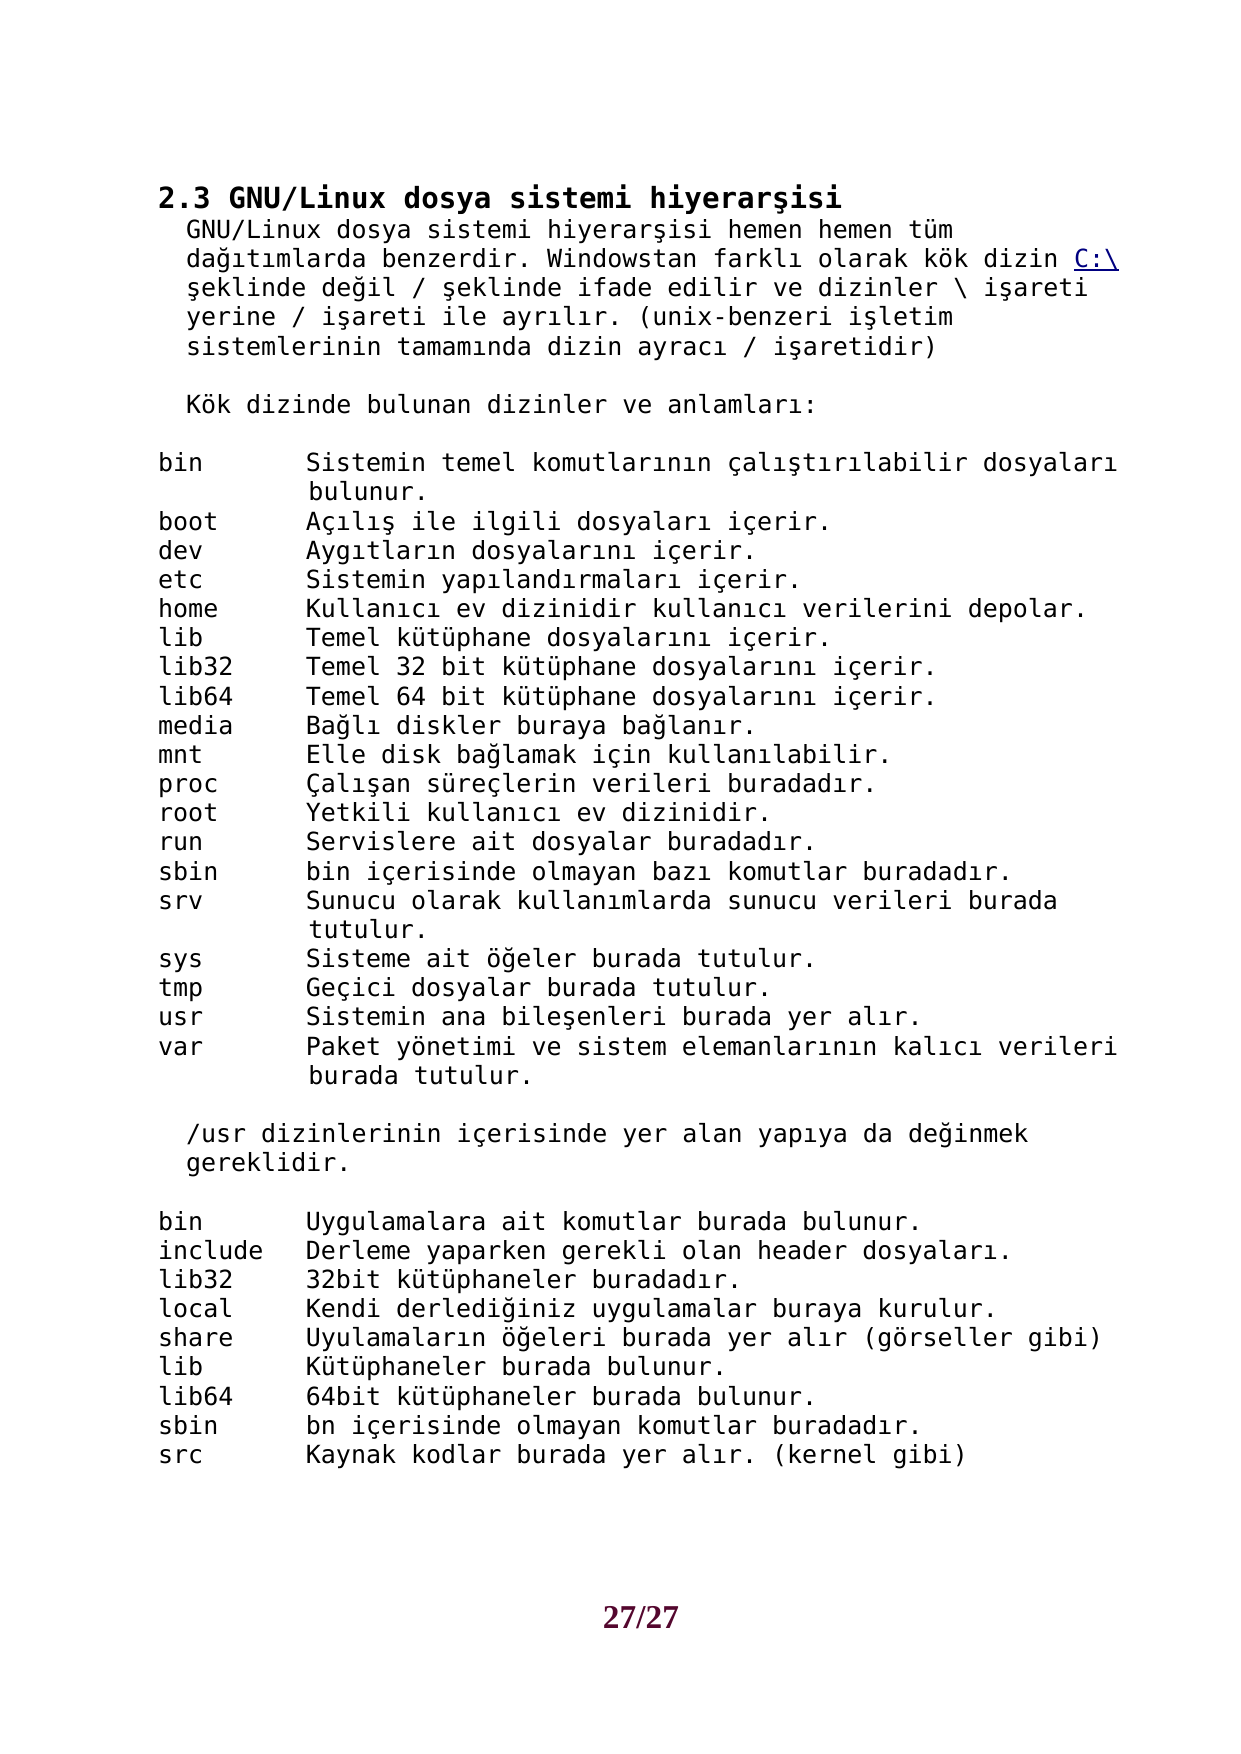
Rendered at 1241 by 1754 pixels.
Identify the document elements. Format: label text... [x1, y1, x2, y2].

text Kök dizinde bulunan dizinler ve anlamları: [186, 390, 1123, 419]
table_header bin Sistemin temel komutlarının çalıştırılabilir dosyaları bulunur. boot Açılış ile ilgili dosyaları içerir. dev Aygıtların dosyalarını içerir. etc Sistemin yapılandırmaları içerir. home Kullanıcı ev dizinidir kullanıcı verilerini depolar. lib Temel kütüphane dosyalarını içerir. lib32 Temel 32 bit kütüphane dosyalarını içerir. lib64 Temel 64 bit kütüphane dosyalarını içerir. media Bağlı diskler buraya bağlanır. mnt Elle disk bağlamak için kullanılabilir. proc Çalışan süreçlerin verileri buradadır. root Yetkili kullanıcı ev dizinidir. run Servislere ait dosyalar buradadır. sbin bin içerisinde olmayan bazı komutlar buradadır. srv Sunucu olarak kullanımlarda sunucu verileri burada tutulur. sys Sisteme ait öğeler burada tutulur. tmp Geçici dosyalar burada tutulur. usr Sistemin ana bileşenleri burada yer alır. var Paket yönetimi ve sistem elemanlarının kalıcı verileri burada tutulur. [158, 449, 1123, 1090]
text /usr dizinlerinin içerisinde yer alan yapıya da değinmek gereklidir. [186, 1119, 1123, 1178]
text 2.3 GNU/Linux dosya sistemi hiyerarşisi [158, 181, 1123, 215]
table_header bin Uygulamalara ait komutlar burada bulunur. include Derleme yaparken gerekli olan header dosyaları. lib32 32bit kütüphaneler buradadır. local Kendi derlediğiniz uygulamalar buraya kurulur. share Uyulamaların öğeleri burada yer alır (görseller gibi) lib Kütüphaneler burada bulunur. lib64 64bit kütüphaneler burada bulunur. sbin bn içerisinde olmayan komutlar buradadır. src Kaynak kodlar burada yer alır. (kernel gibi) [158, 1207, 1123, 1469]
text GNU/Linux dosya sistemi hiyerarşisi hemen hemen tüm dağıtımlarda benzerdir. Windowstan farklı olarak kök dizin C:\ şeklinde değil / şeklinde ifade edilir ve dizinler \ işareti yerine / işareti ile ayrılır. (unix-benzeri işletim sistemlerinin tamamında dizin ayracı / işaretidir) [186, 215, 1123, 361]
